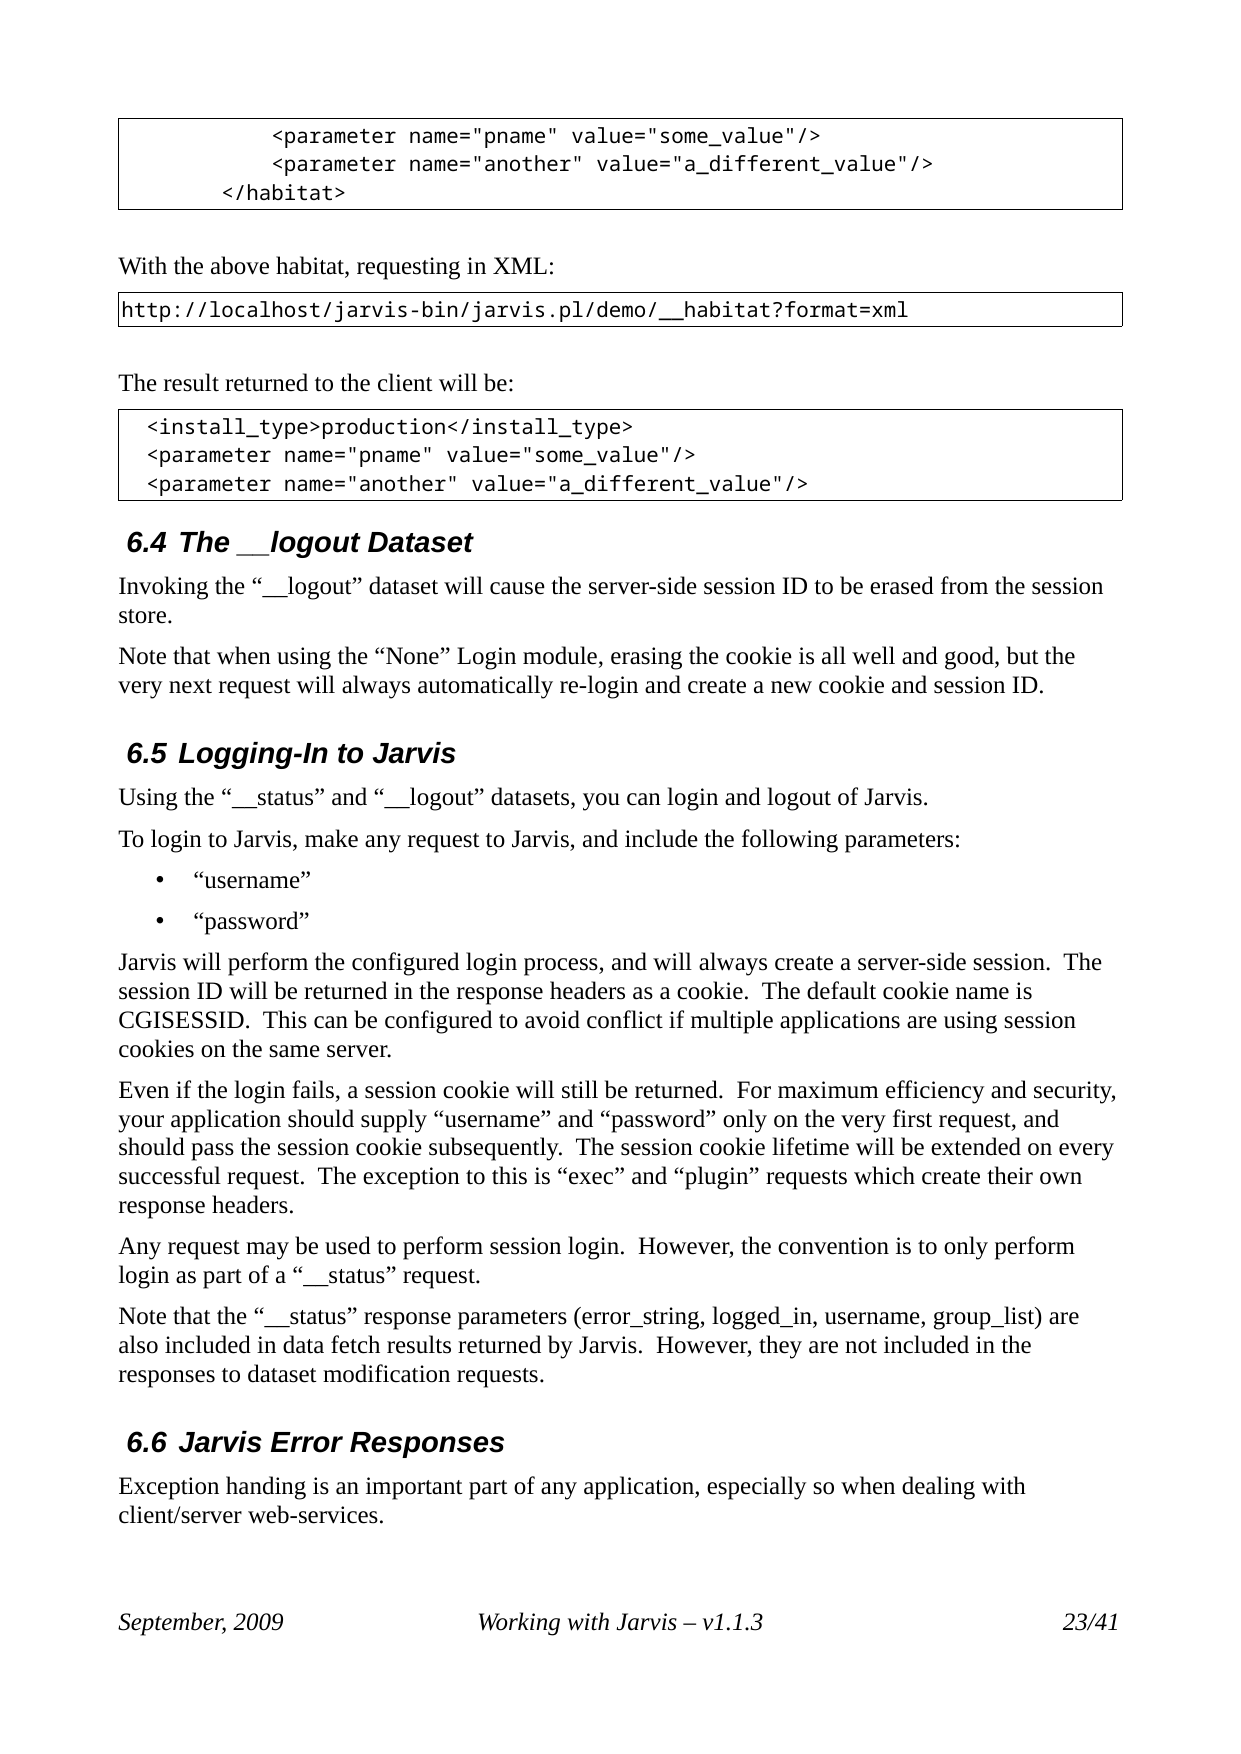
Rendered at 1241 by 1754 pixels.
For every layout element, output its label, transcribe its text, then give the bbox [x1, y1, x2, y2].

text Jarvis will perform the configured login process, and will always create a server-side session. The session ID will be returned in the response headers as a cookie. The default cookie name is CGISESSID. This can be configured to avoid conflict if multiple applications are using session cookies on the same server. [118, 947, 1122, 1062]
text Note that when using the “None” Login module, erasing the cookie is all well and good, but the very next request will always automatically re-login and create a new cookie and session ID. [118, 641, 1122, 699]
subtitle Logging-In to Jarvis [118, 736, 1122, 770]
text With the above habitat, requesting in XML: [118, 251, 1122, 279]
text http://localhost/jarvis-bin/jarvis.pl/demo/__habitat?format=xml [119, 293, 1122, 326]
text <parameter name="another" value="a_different_value"/> [119, 147, 1122, 175]
text <parameter name="pname" value="some_value"/> [119, 437, 1122, 466]
text Invoking the “__logout” dataset will cause the server-side session ID to be erased from the session store. [118, 571, 1122, 629]
text The result returned to the client will be: [118, 368, 1122, 396]
subtitle The __logout Dataset [118, 525, 1122, 559]
text Any request may be used to perform session login. However, the convention is to only perform login as part of a “__status” request. [118, 1231, 1122, 1289]
text To login to Jarvis, make any request to Jarvis, and include the following parameters: [118, 824, 1122, 852]
text Using the “__status” and “__logout” datasets, you can login and logout of Jarvis. [118, 782, 1122, 811]
subtitle Jarvis Error Responses [118, 1425, 1122, 1458]
text <install_type>production</install_type> [119, 410, 1122, 437]
list “username” [156, 865, 1122, 894]
text <parameter name="another" value="a_different_value"/> [119, 466, 1122, 500]
list “password” [156, 906, 1122, 935]
text Even if the login fails, a session cookie will still be returned. For maximum efficiency and security, your application should supply “username” and “password” only on the very first request, and should pass the session cookie subsequently. The session cookie lifetime will be extended on every successful request. The exception to this is “exec” and “plugin” requests which create their own response headers. [118, 1075, 1122, 1219]
text Note that the “__status” response parameters (error_string, logged_in, username, group_list) are also included in data fetch results returned by Jarvis. However, they are not included in the responses to dataset modification requests. [118, 1301, 1122, 1387]
text </habitat> [119, 175, 1122, 209]
text Exception handing is an important part of any application, especially so when dealing with client/server web-services. [118, 1471, 1122, 1528]
text <parameter name="pname" value="some_value"/> [119, 119, 1122, 147]
